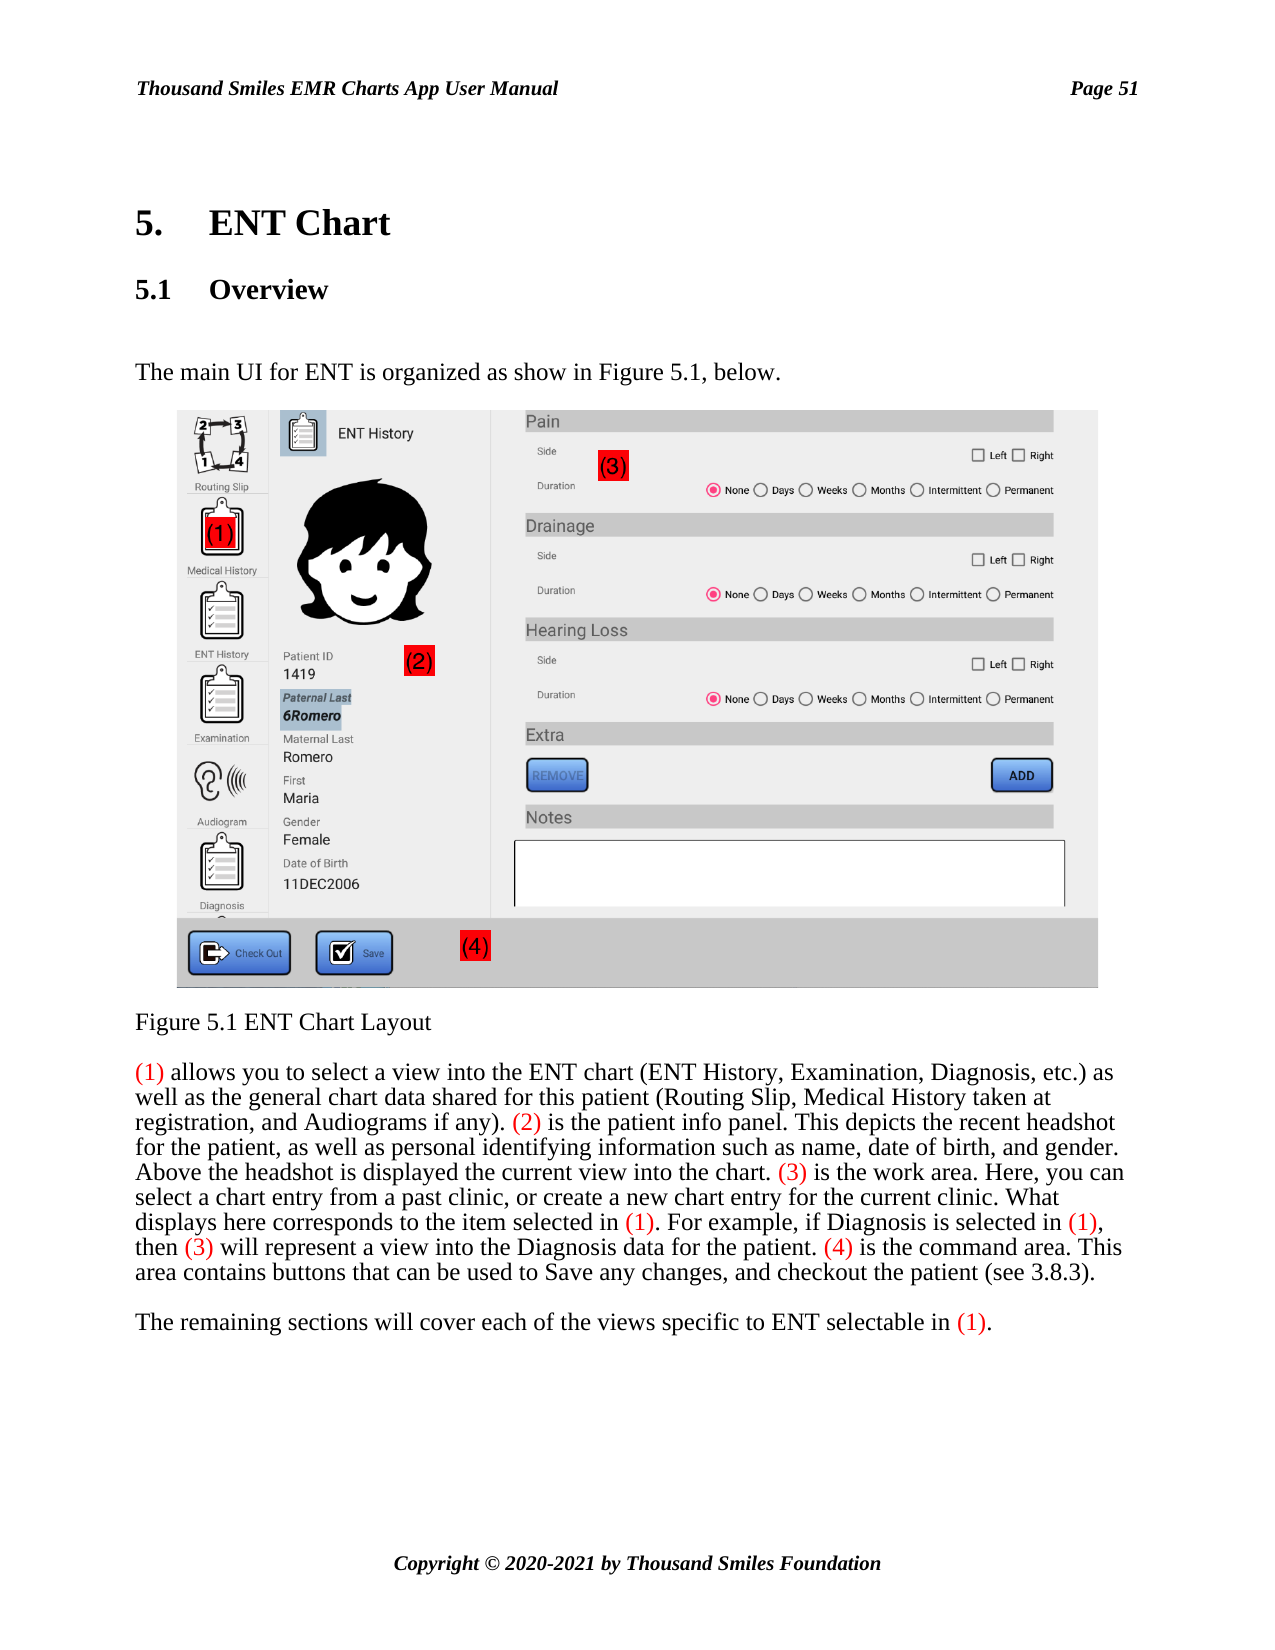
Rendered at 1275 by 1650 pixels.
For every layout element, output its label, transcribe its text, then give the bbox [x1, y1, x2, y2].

text Figure 5.1 ENT Chart Layout [135, 1010, 1140, 1035]
text The remaining sections will cover each of the views specific to ENT selectable in (1). [135, 1310, 1140, 1335]
subtitle Overview [135, 272, 1140, 306]
text The main UI for ENT is organized as show in Figure 5.1, below. [135, 360, 1140, 385]
picture [176, 410, 1099, 988]
text (1) allows you to select a view into the ENT chart (ENT History, Examination, Diagnosis, etc.) as well as the general chart data shared for this patient (Routing Slip, Medical History taken at registration, and Audiograms if any). (2) is the patient info panel. This depicts the recent headshot for the patient, as well as personal identifying information such as name, date of birth, and gender. Above the headshot is displayed the current view into the chart. (3) is the work area. Here, you can select a chart entry from a past clinic, or create a new chart entry for the current clinic. What displays here corresponds to the item selected in (1). For example, if Diagnosis is selected in (1), then (3) will represent a view into the Diagnosis data for the patient. (4) is the command area. This area contains buttons that can be used to Save any changes, and checkout the patient (see 3.8.3). [135, 1060, 1140, 1285]
subtitle ENT Chart [135, 200, 1140, 243]
